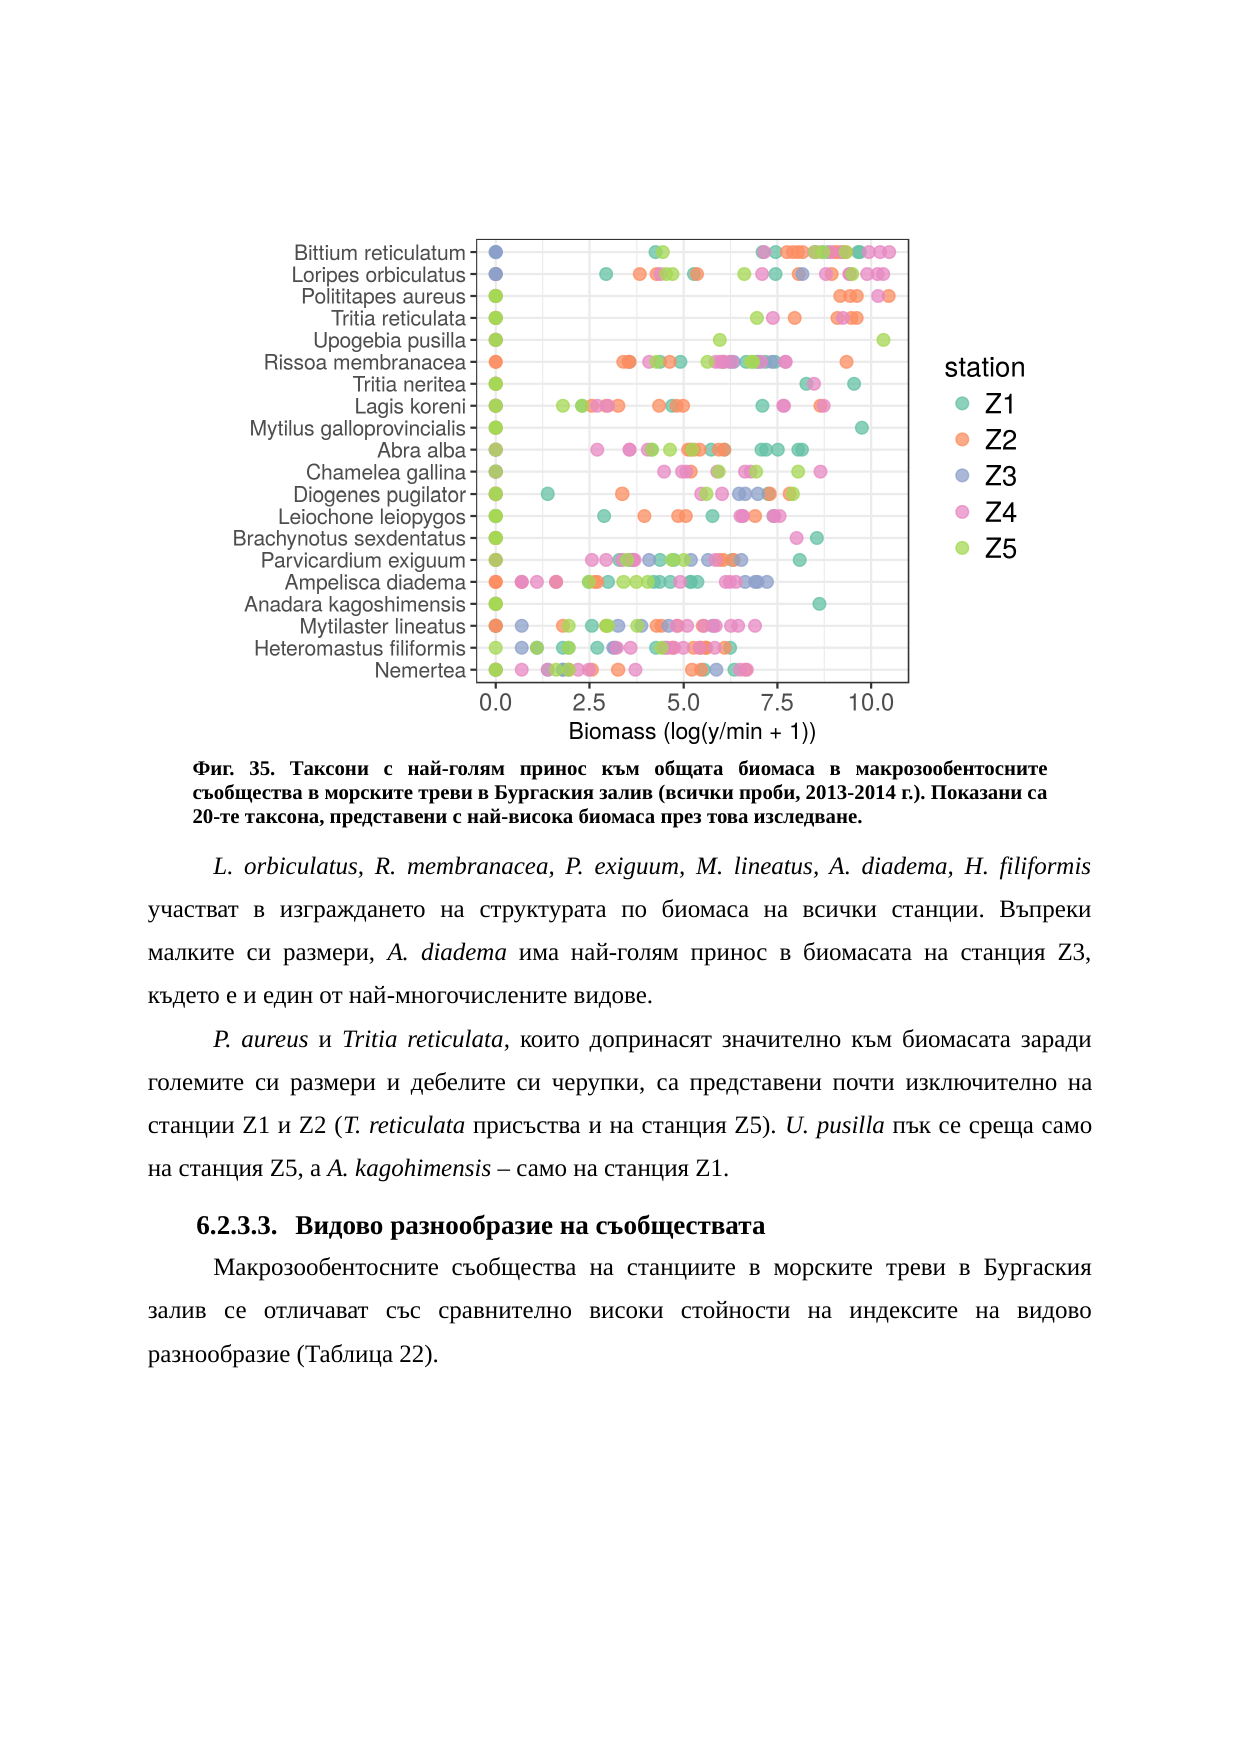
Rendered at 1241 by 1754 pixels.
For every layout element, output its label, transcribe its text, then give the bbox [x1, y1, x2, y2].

text L. orbiculatus, R. membranacea, P. exiguum, M. lineatus, A. diadema, H. filiformis участват в изграждането на структурата по биомаса на всички станции. Въпреки малките си размери, A. diadema има най-голям принос в биомасата на станция Z3, където е и един от най-многочислените видове. [148, 851, 1093, 1009]
subtitle Видово разнообразие на съобществата [266, 1209, 1093, 1240]
text P. aureus и Tritia reticulata, които допринасят значително към биомасата заради големите си размери и дебелите си черупки, са представени почти изключително на станции Z1 и Z2 (T. reticulata присъства и на станция Z5). U. pusilla пък се среща само на станция Z5, а A. kagohimensis – само на станция Z1. [148, 1024, 1093, 1182]
text Фиг. 35. Таксони с най-голям принос към общата биомаса в макрозообентосните съобщества в морските треви в Бургаския залив (всички проби, 2013-2014 г.). Показани са 20-те таксона, представени с най-висока биомаса през това изследване. [192, 756, 1048, 828]
text Макрозообентосните съобщества на станциите в морските треви в Бургаския залив се отличават със сравнително високи стойности на индексите на видово разнообразие (Таблица 22). [148, 1252, 1093, 1367]
picture [192, 227, 1049, 756]
